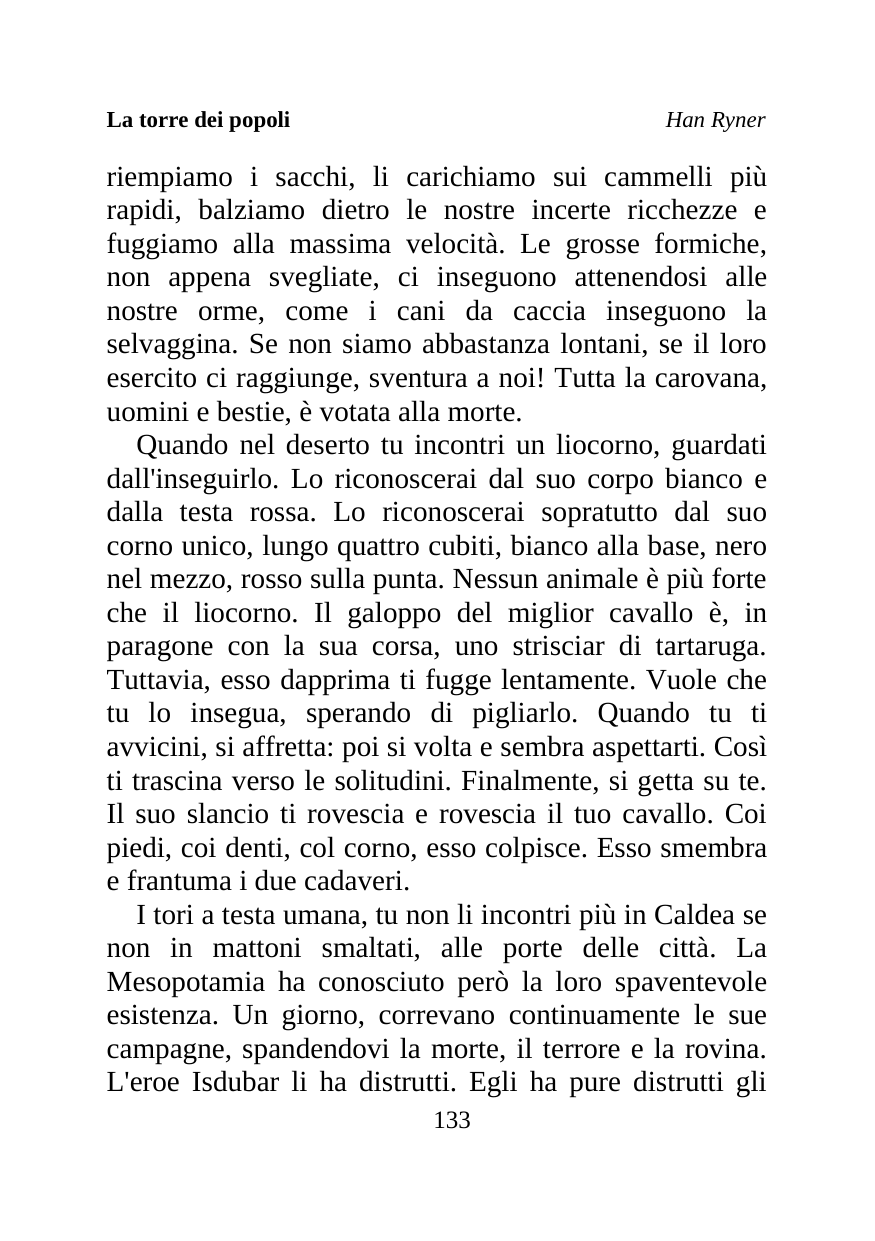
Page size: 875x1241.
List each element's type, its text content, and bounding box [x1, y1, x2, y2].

text I tori a testa umana, tu non li incontri più in Caldea se non in mattoni smaltati, alle porte delle città. La Mesopotamia ha conosciuto però la loro spaventevole esistenza. Un giorno, correvano continuamente le sue campagne, spandendovi la morte, il terrore e la rovina. L'eroe Isdubar li ha distrutti. Egli ha pure distrutti gli [106, 897, 768, 1098]
text Quando nel deserto tu incontri un liocorno, guardati dall'inseguirlo. Lo riconoscerai dal suo corpo bianco e dalla testa rossa. Lo riconoscerai sopratutto dal suo corno unico, lungo quattro cubiti, bianco alla base, nero nel mezzo, rosso sulla punta. Nessun animale è più forte che il liocorno. Il galoppo del miglior cavallo è, in paragone con la sua corsa, uno strisciar di tartaruga. Tuttavia, esso dapprima ti fugge lentamente. Vuole che tu lo insegua, sperando di pigliarlo. Quando tu ti avvicini, si affretta: poi si volta e sembra aspettarti. Così ti trascina verso le solitudini. Finalmente, si getta su te. Il suo slancio ti rovescia e rovescia il tuo cavallo. Coi piedi, coi denti, col corno, esso colpisce. Esso smembra e frantuma i due cadaveri. [106, 427, 768, 897]
text riempiamo i sacchi, li carichiamo sui cammelli più rapidi, balziamo dietro le nostre incerte ricchezze e fuggiamo alla massima velocità. Le grosse formiche, non appena svegliate, ci inseguono attenendosi alle nostre orme, come i cani da caccia inseguono la selvaggina. Se non siamo abbastanza lontani, se il loro esercito ci raggiunge, sventura a noi! Tutta la carovana, uomini e bestie, è votata alla morte. [106, 159, 768, 427]
